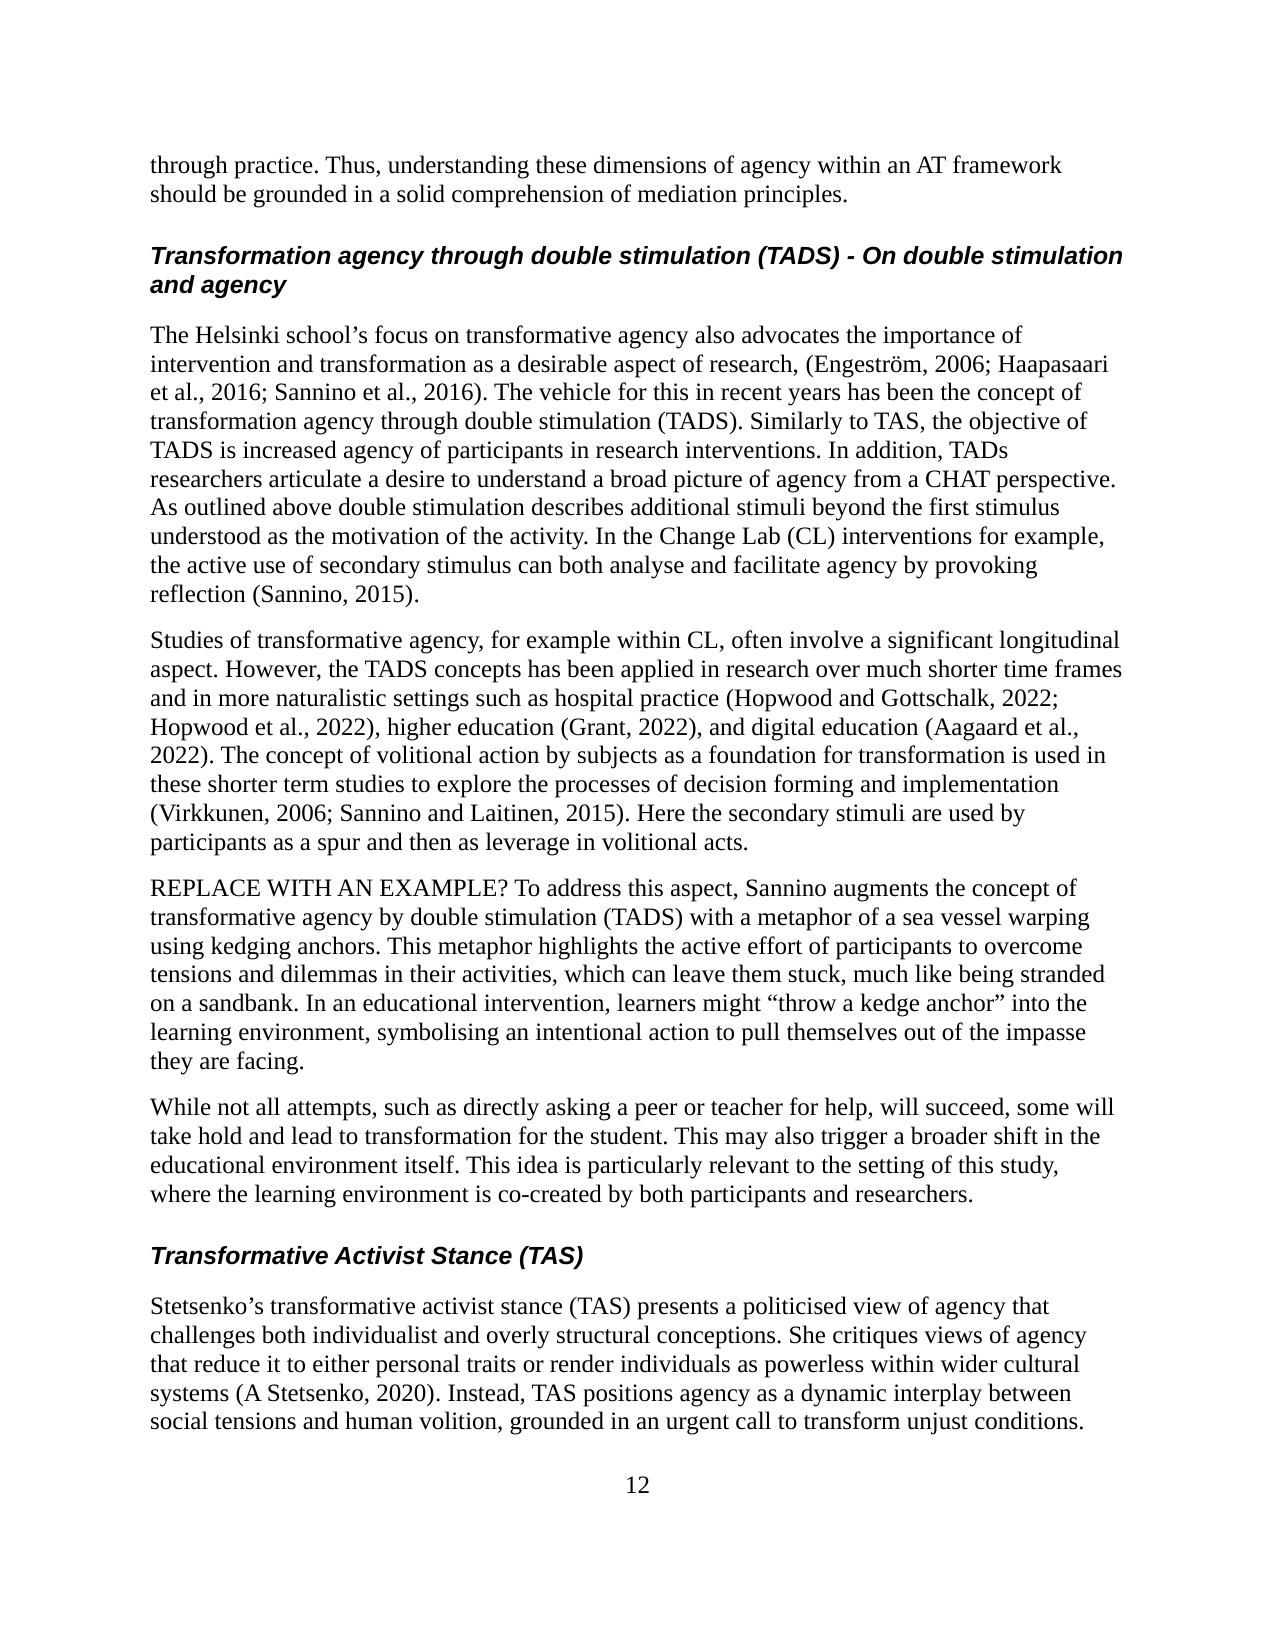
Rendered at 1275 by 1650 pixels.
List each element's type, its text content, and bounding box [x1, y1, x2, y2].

text through practice. Thus, understanding these dimensions of agency within an AT framework should be grounded in a solid comprehension of mediation principles. [150, 150, 1125, 207]
subtitle Transformative Activist Stance (TAS) [150, 1241, 1125, 1270]
text REPLACE WITH AN EXAMPLE? To address this aspect, Sannino augments the concept of transformative agency by double stimulation (TADS) with a metaphor of a sea vessel warping using kedging anchors. This metaphor highlights the active effort of participants to overcome tensions and dilemmas in their activities, which can leave them stuck, much like being stranded on a sandbank. In an educational intervention, learners might “throw a kedge anchor” into the learning environment, symbolising an intentional action to pull themselves out of the impasse they are facing. [150, 873, 1125, 1074]
text Stetsenko’s transformative activist stance (TAS) presents a politicised view of agency that challenges both individualist and overly structural conceptions. She critiques views of agency that reduce it to either personal traits or render individuals as powerless within wider cultural systems (A Stetsenko, 2020). Instead, TAS positions agency as a dynamic interplay between social tensions and human volition, grounded in an urgent call to transform unjust conditions. [150, 1291, 1125, 1435]
text While not all attempts, such as directly asking a peer or teacher for help, will succeed, some will take hold and lead to transformation for the student. This may also trigger a broader shift in the educational environment itself. This idea is particularly relevant to the setting of this study, where the learning environment is co-created by both participants and researchers. [150, 1092, 1125, 1207]
subtitle Transformation agency through double stimulation (TADS) - On double stimulation and agency [150, 241, 1125, 298]
text Studies of transformative agency, for example within CL, often involve a significant longitudinal aspect. However, the TADS concepts has been applied in research over much shorter time frames and in more naturalistic settings such as hospital practice (Hopwood and Gottschalk, 2022; Hopwood et al., 2022), higher education (Grant, 2022), and digital education (Aagaard et al., 2022). The concept of volitional action by subjects as a foundation for transformation is used in these shorter term studies to explore the processes of decision forming and implementation (Virkkunen, 2006; Sannino and Laitinen, 2015). Here the secondary stimuli are used by participants as a spur and then as leverage in volitional acts. [150, 625, 1125, 855]
text The Helsinki school’s focus on transformative agency also advocates the importance of intervention and transformation as a desirable aspect of research, (Engeström, 2006; Haapasaari et al., 2016; Sannino et al., 2016). The vehicle for this in recent years has been the concept of transformation agency through double stimulation (TADS). Similarly to TAS, the objective of TADS is increased agency of participants in research interventions. In addition, TADs researchers articulate a desire to understand a broad picture of agency from a CHAT perspective. As outlined above double stimulation describes additional stimuli beyond the first stimulus understood as the motivation of the activity. In the Change Lab (CL) interventions for example, the active use of secondary stimulus can both analyse and facilitate agency by provoking reflection (Sannino, 2015). [150, 320, 1125, 607]
